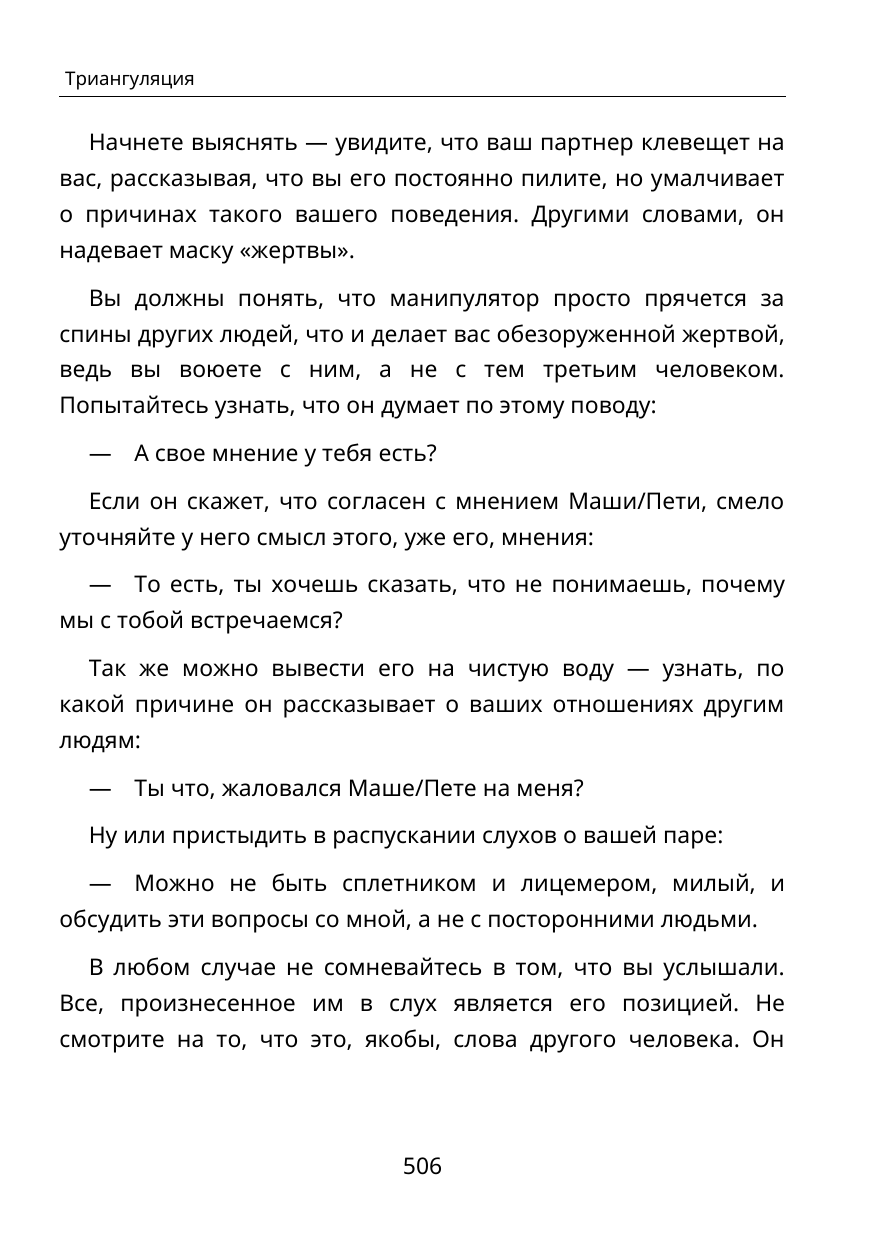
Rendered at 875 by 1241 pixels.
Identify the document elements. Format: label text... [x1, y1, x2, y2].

text Ну или пристыдить в распускании слухов о вашей паре: [59, 819, 786, 851]
text Если он скажет, что согласен с мнением Маши/Пети, смело уточняйте у него смысл этого, уже его, мнения: [59, 485, 786, 552]
text Начнете выяснять — увидите, что ваш партнер клевещет на вас, рассказывая, что вы его постоянно пилите, но умалчивает о причинах такого вашего поведения. Другими словами, он надевает маску «жертвы». [59, 126, 786, 265]
text Вы должны понять, что манипулятор просто прячется за спины других людей, что и делает вас обезоруженной жертвой, ведь вы воюете с ним, а не с тем третьим человеком. Попытайтесь узнать, что он думает по этому поводу: [59, 282, 786, 421]
list Можно не быть сплетником и лицемером, милый, и обсудить эти вопросы со мной, а не с посторонними людьми. [59, 867, 786, 934]
text Так же можно вывести его на чистую воду — узнать, по какой причине он рассказывает о ваших отношениях другим людям: [59, 652, 786, 755]
text В любом случае не сомневайтесь в том, что вы услышали. Все, произнесенное им в слух является его позицией. Не смотрите на то, что это, якобы, слова другого человека. Он [59, 951, 786, 1054]
list А свое мнение у тебя есть? [59, 437, 786, 468]
list Ты что, жаловался Маше/Пете на меня? [59, 772, 786, 803]
list То есть, ты хочешь сказать, что не понимаешь, почему мы с тобой встречаемся? [59, 568, 786, 636]
